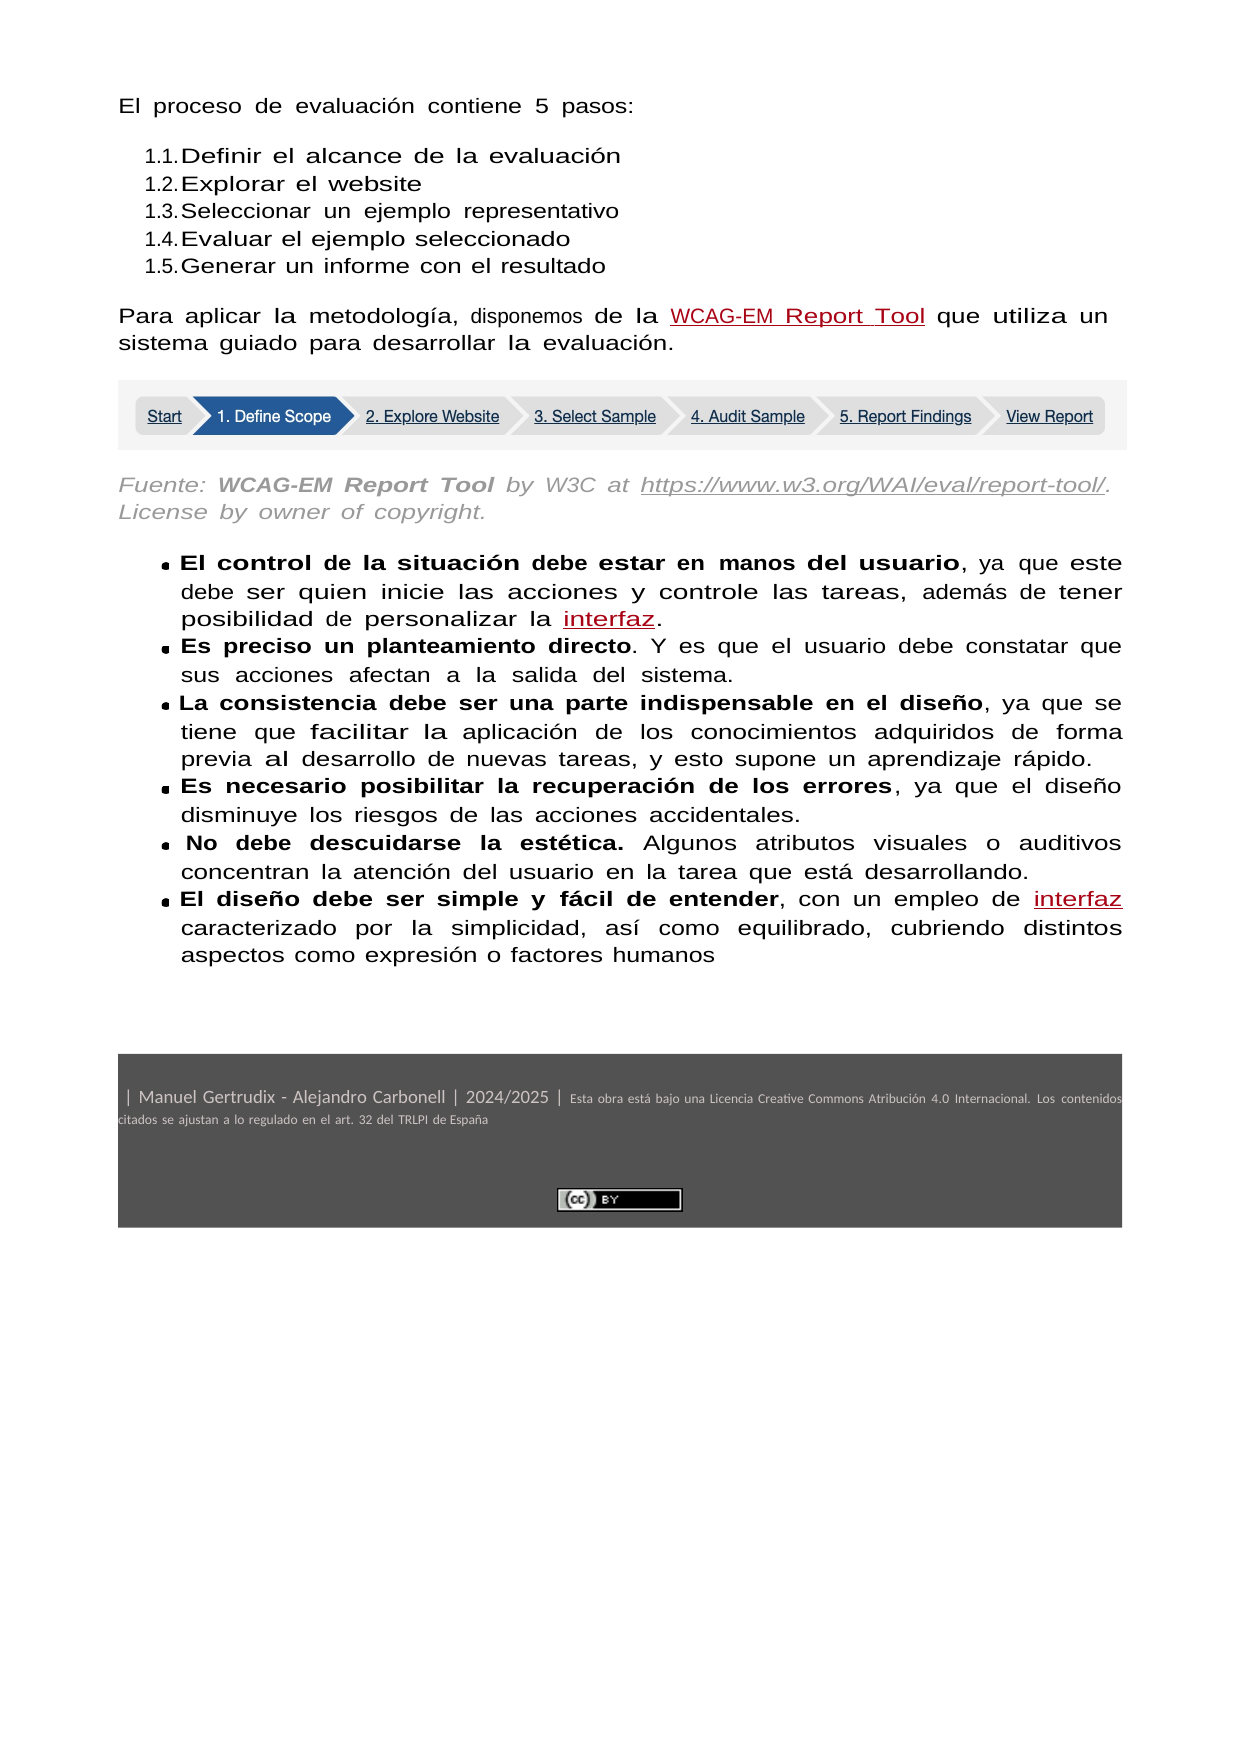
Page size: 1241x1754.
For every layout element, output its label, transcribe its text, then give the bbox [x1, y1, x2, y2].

picture [557, 1188, 683, 1212]
text El diseño debe ser simple y fácil de entender, con un empleo de interfaz caracterizado por la simplicidad, así como equilibrado, cubriendo distintos aspectos como expresión o factores humanos [162, 887, 1122, 967]
list Generar un informe con el resultado [144, 254, 1138, 278]
list Definir el alcance de la evaluación [144, 144, 1138, 168]
text El proceso de evaluación contiene 5 pasos: [118, 94, 1138, 118]
picture [161, 898, 169, 907]
list Explorar el website [144, 172, 1138, 196]
text Para aplicar la metodología, disponemos de la WCAG-EM Report Tool que utiliza un sistema guiado para desarrollar la evaluación. [118, 304, 1138, 355]
text El control de la situación debe estar en manos del usuario, ya que este debe ser quien inicie las acciones y controle las tareas, además de tener posibilidad de personalizar la interfaz. [162, 550, 1122, 631]
text Es preciso un planteamiento directo. Y es que el usuario debe constatar que sus acciones afectan a la salida del sistema. [162, 634, 1122, 687]
text No debe descuidarse la estética. Algunos atributos visuales o auditivos concentran la atención del usuario en la tarea que está desarrollando. [162, 830, 1122, 884]
text Fuente: WCAG-EM Report Tool by W3C at https://www.w3.org/WAI/eval/report-tool/. License by owner of copyright. [118, 473, 1138, 524]
picture [161, 646, 169, 654]
picture [161, 702, 169, 710]
text Es necesario posibilitar la recuperación de los errores, ya que el diseño disminuye los riesgos de las acciones accidentales. [162, 774, 1122, 827]
list Evaluar el ejemplo seleccionado [144, 226, 1138, 250]
picture [161, 842, 169, 850]
list Seleccionar un ejemplo representativo [144, 199, 1138, 223]
picture [161, 786, 169, 794]
picture [118, 380, 1128, 450]
picture [161, 562, 169, 570]
text La consistencia debe ser una parte indispensable en el diseño, ya que se tiene que facilitar la aplicación de los conocimientos adquiridos de forma previa al desarrollo de nuevas tareas, y esto supone un aprendizaje rápido. [162, 690, 1123, 771]
